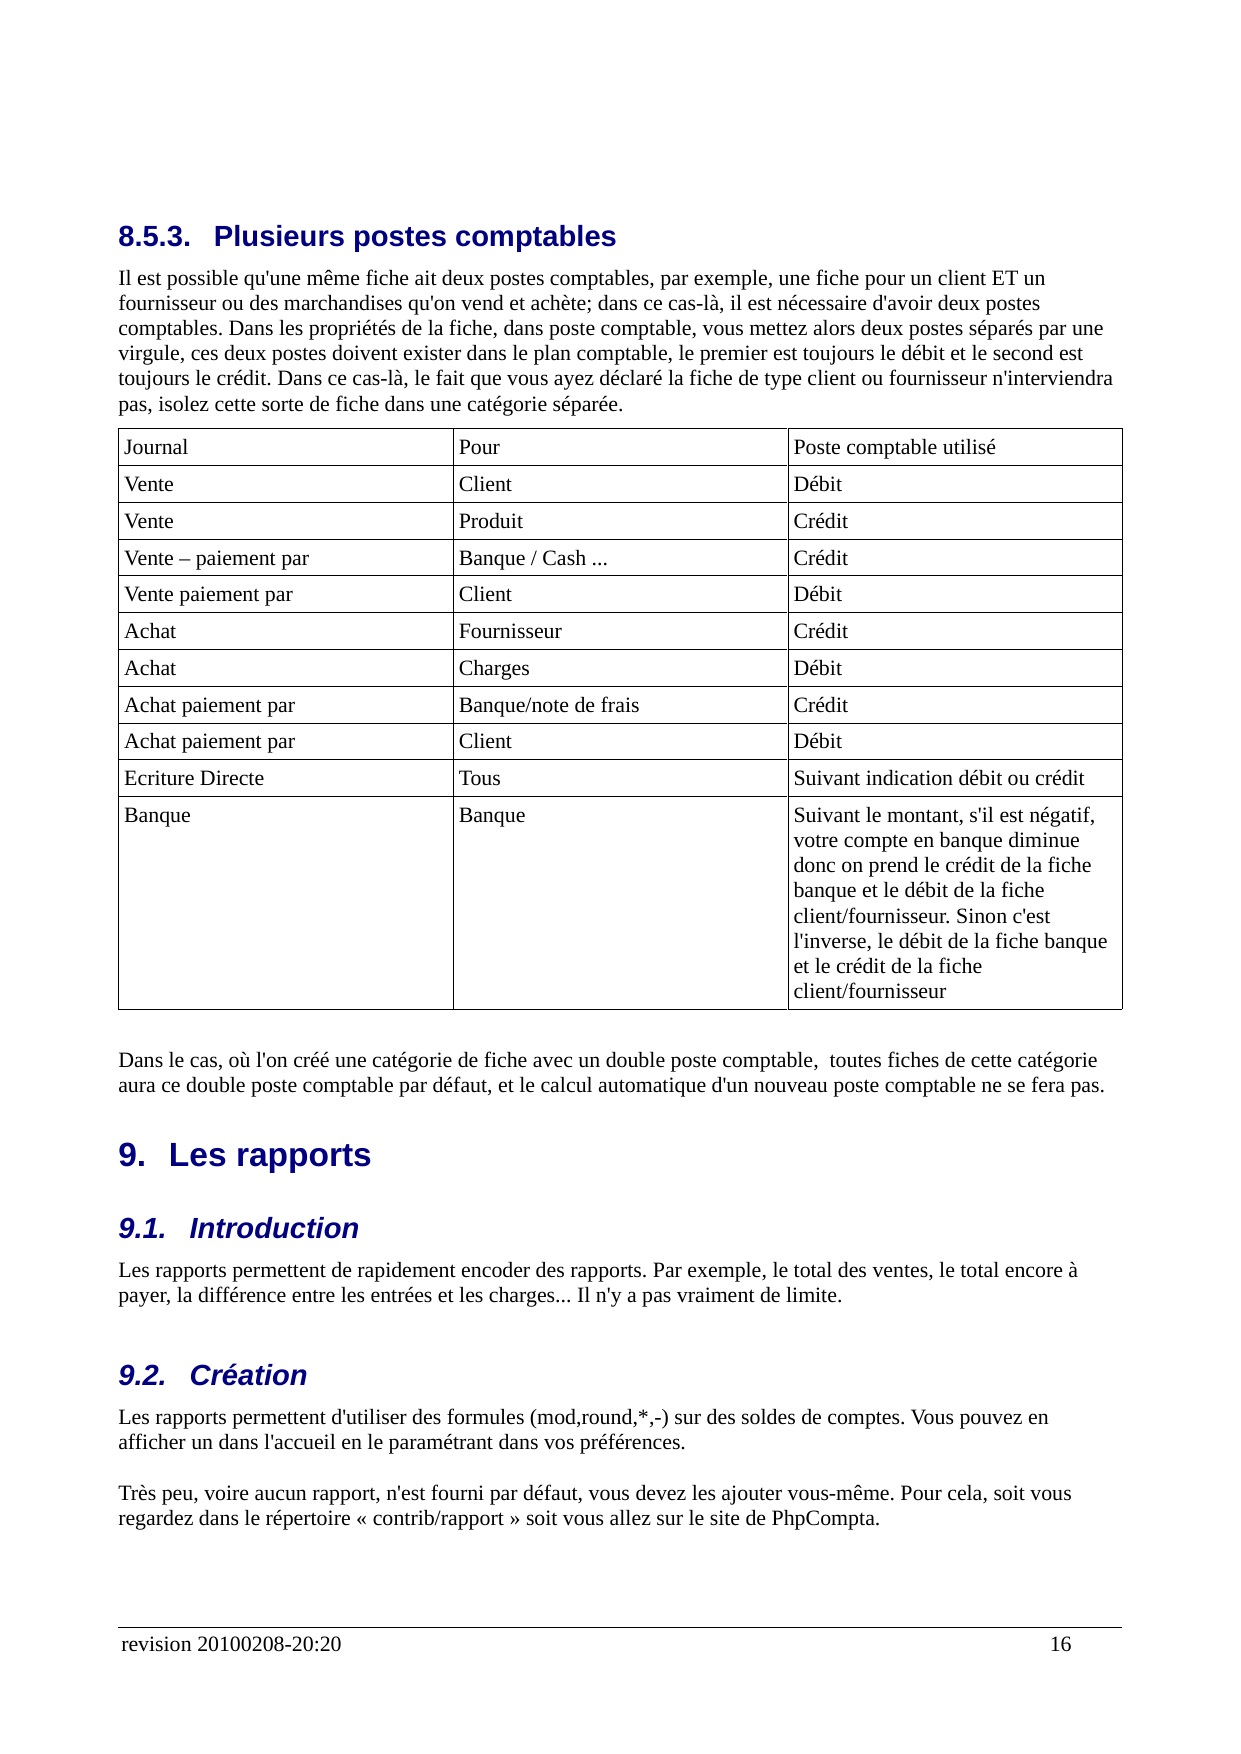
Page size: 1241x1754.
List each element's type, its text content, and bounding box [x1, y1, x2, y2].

table_header Pour [454, 429, 787, 465]
table_cell Banque/note de frais [454, 687, 787, 723]
table_cell Client [454, 576, 787, 612]
text Il est possible qu'une même fiche ait deux postes comptables, par exemple, une fiche pour un client ET un fournisseur ou des marchandises qu'on vend et achète; dans ce cas-là, il est nécessaire d'avoir deux postes comptables. Dans les propriétés de la fiche, dans poste comptable, vous mettez alors deux postes séparés par une virgule, ces deux postes doivent exister dans le plan comptable, le premier est toujours le débit et le second est toujours le crédit. Dans ce cas-là, le fait que vous ayez déclaré la fiche de type client ou fournisseur n'interviendra pas, isolez cette sorte de fiche dans une catégorie séparée. [118, 264, 1122, 416]
table_cell Charges [454, 650, 787, 686]
table_cell Débit [789, 576, 1122, 612]
table_cell Crédit [789, 503, 1122, 539]
table_cell Produit [454, 503, 787, 539]
table_cell Crédit [789, 687, 1122, 723]
table_cell Vente paiement par [119, 576, 453, 612]
table_cell Débit [789, 650, 1122, 686]
table_cell Débit [789, 466, 1122, 502]
text Très peu, voire aucun rapport, n'est fourni par défaut, vous devez les ajouter vous-même. Pour cela, soit vous regardez dans le répertoire « contrib/rapport » soit vous allez sur le site de PhpCompta. [118, 1479, 1122, 1530]
table_header Journal [119, 429, 453, 465]
subtitle Les rapports [118, 1135, 1122, 1174]
table_cell Suivant indication débit ou crédit [789, 760, 1122, 796]
table_cell Achat [119, 613, 453, 649]
table_cell Achat paiement par [119, 724, 453, 759]
subtitle Création [118, 1358, 1122, 1391]
table_cell Achat paiement par [119, 687, 453, 723]
table_cell Vente [119, 466, 453, 502]
table_cell Banque [454, 797, 787, 1009]
table_cell Crédit [789, 613, 1122, 649]
table_cell Vente [119, 503, 453, 539]
table_cell Tous [454, 760, 787, 796]
table_cell Banque / Cash ... [454, 540, 787, 575]
subtitle Introduction [118, 1211, 1122, 1245]
table_header Poste comptable utilisé [789, 429, 1122, 465]
table_cell Client [454, 724, 787, 759]
table_cell Achat [119, 650, 453, 686]
table_cell Banque [119, 797, 453, 1009]
subtitle Plusieurs postes comptables [118, 218, 1122, 252]
text Dans le cas, où l'on créé une catégorie de fiche avec un double poste comptable, toutes fiches de cette catégorie aura ce double poste comptable par défaut, et le calcul automatique d'un nouveau poste comptable ne se fera pas. [118, 1047, 1122, 1097]
table_cell Suivant le montant, s'il est négatif, votre compte en banque diminue donc on prend le crédit de la fiche banque et le débit de la fiche client/fournisseur. Sinon c'est l'inverse, le débit de la fiche banque et le crédit de la fiche client/fournisseur [789, 797, 1122, 1009]
table_cell Client [454, 466, 787, 502]
text Les rapports permettent de rapidement encoder des rapports. Par exemple, le total des ventes, le total encore à payer, la différence entre les entrées et les charges... Il n'y a pas vraiment de limite. [118, 1257, 1122, 1308]
table_cell Crédit [789, 540, 1122, 575]
table_cell Fournisseur [454, 613, 787, 649]
table_cell Débit [789, 724, 1122, 759]
table_cell Ecriture Directe [119, 760, 453, 796]
table_cell Vente – paiement par [119, 540, 453, 575]
text Les rapports permettent d'utiliser des formules (mod,round,*,-) sur des soldes de comptes. Vous pouvez en afficher un dans l'accueil en le paramétrant dans vos préférences. [118, 1404, 1122, 1454]
